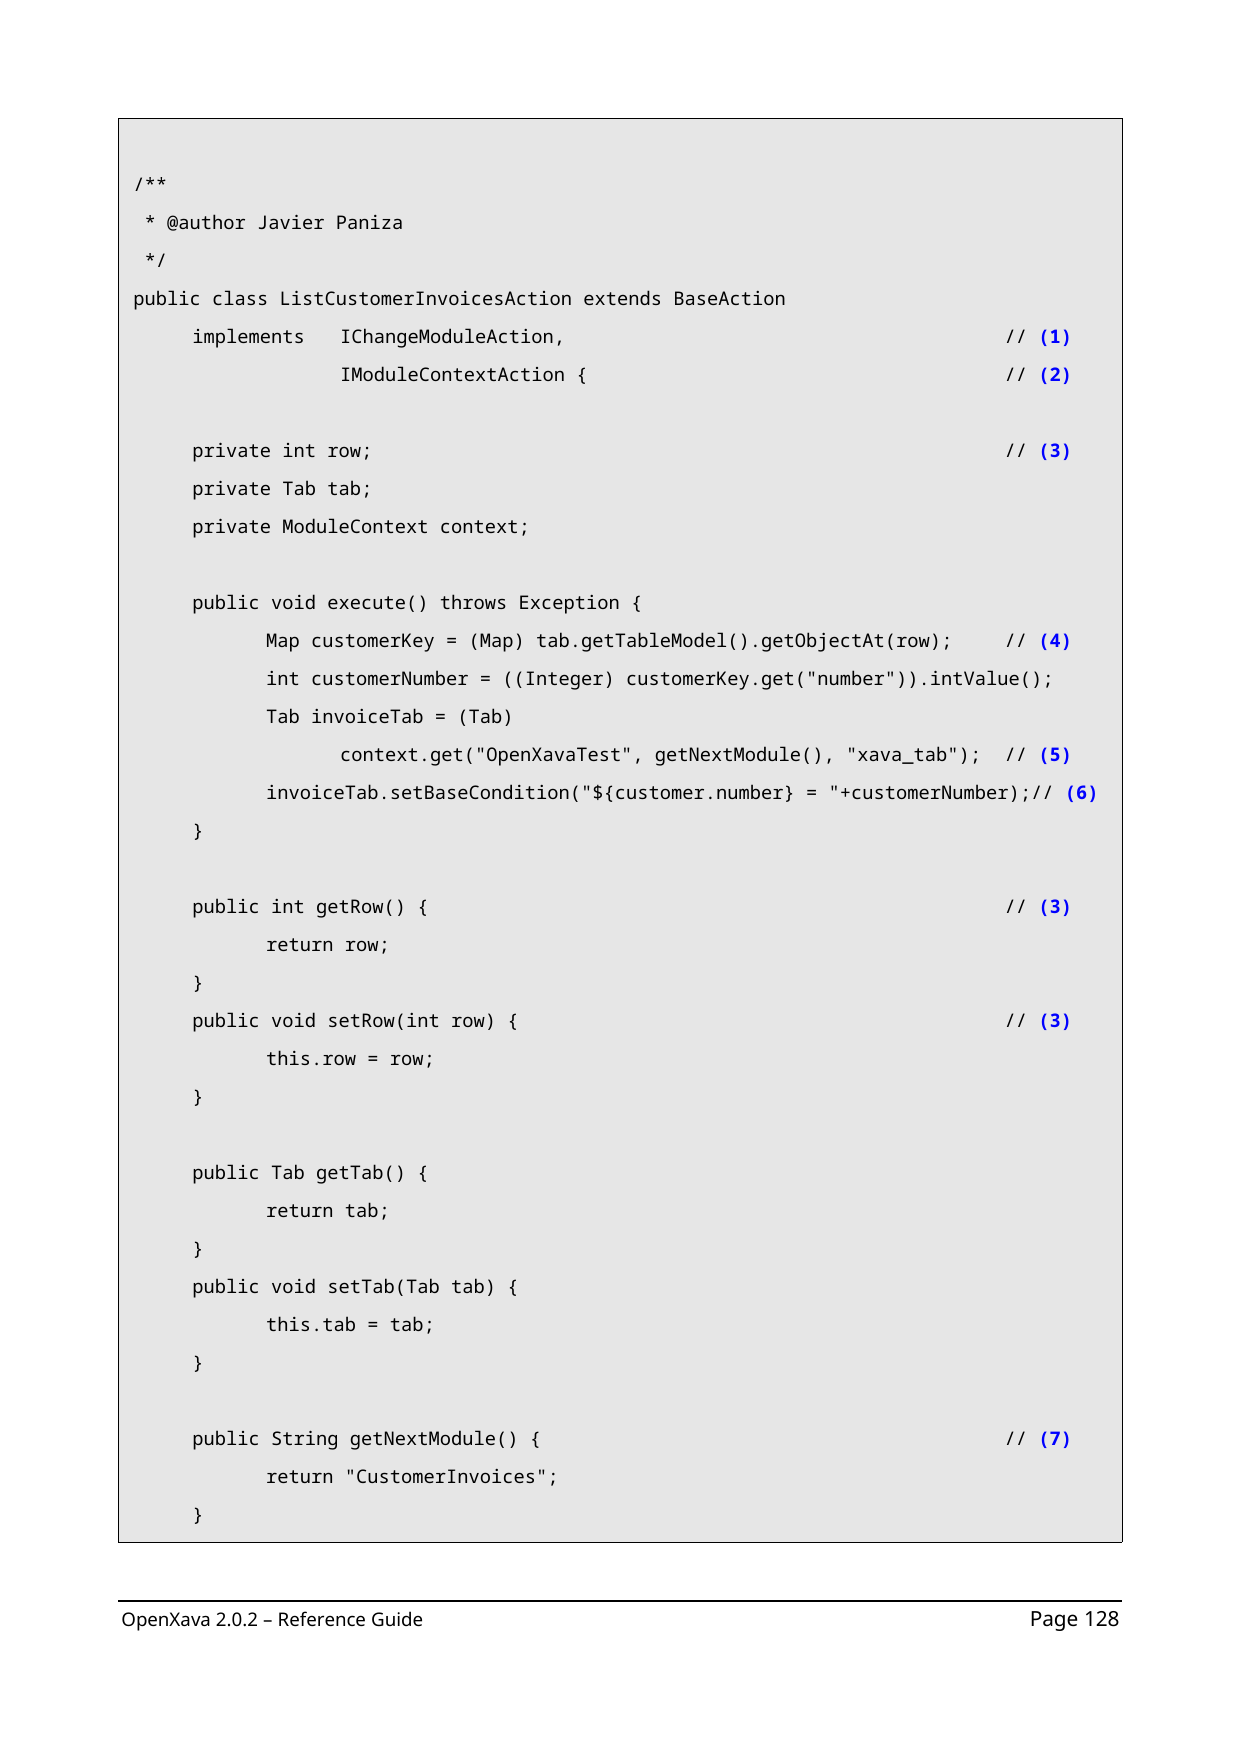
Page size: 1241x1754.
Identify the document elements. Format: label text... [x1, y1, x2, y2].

text } [119, 1335, 1122, 1373]
text public Tab getTab() { [119, 1145, 1122, 1183]
text public void execute() throws Exception { [119, 574, 1122, 612]
text Map customerKey = (Map) tab.getTableModel().getObjectAt(row); // (4) [119, 612, 1122, 650]
text private int row; // (3) [119, 422, 1122, 460]
text this.row = row; [119, 1031, 1122, 1069]
text public void setRow(int row) { // (3) [119, 993, 1122, 1031]
text } [119, 1487, 1122, 1542]
text implements IChangeModuleAction, // (1) [119, 308, 1122, 346]
text } [119, 802, 1122, 841]
text Tab invoiceTab = (Tab) [119, 688, 1122, 726]
text public class ListCustomerInvoicesAction extends BaseAction [119, 270, 1122, 308]
text return "CustomerInvoices"; [119, 1449, 1122, 1487]
text this.tab = tab; [119, 1297, 1122, 1335]
text public void setTab(Tab tab) { [119, 1259, 1122, 1297]
text private ModuleContext context; [119, 498, 1122, 536]
text public int getRow() { // (3) [119, 878, 1122, 917]
text IModuleContextAction { // (2) [119, 346, 1122, 384]
text public String getNextModule() { // (7) [119, 1411, 1122, 1449]
text /** [119, 156, 1122, 194]
text } [119, 1069, 1122, 1107]
text return row; [119, 917, 1122, 954]
text private Tab tab; [119, 460, 1122, 498]
text } [119, 954, 1122, 993]
text int customerNumber = ((Integer) customerKey.get("number")).intValue(); [119, 650, 1122, 688]
text * @author Javier Paniza [119, 194, 1122, 232]
text } [119, 1221, 1122, 1259]
text invoiceTab.setBaseCondition("${customer.number} = "+customerNumber);// (6) [119, 764, 1122, 802]
text context.get("OpenXavaTest", getNextModule(), "xava_tab"); // (5) [119, 726, 1122, 764]
text return tab; [119, 1183, 1122, 1221]
text */ [119, 232, 1122, 270]
